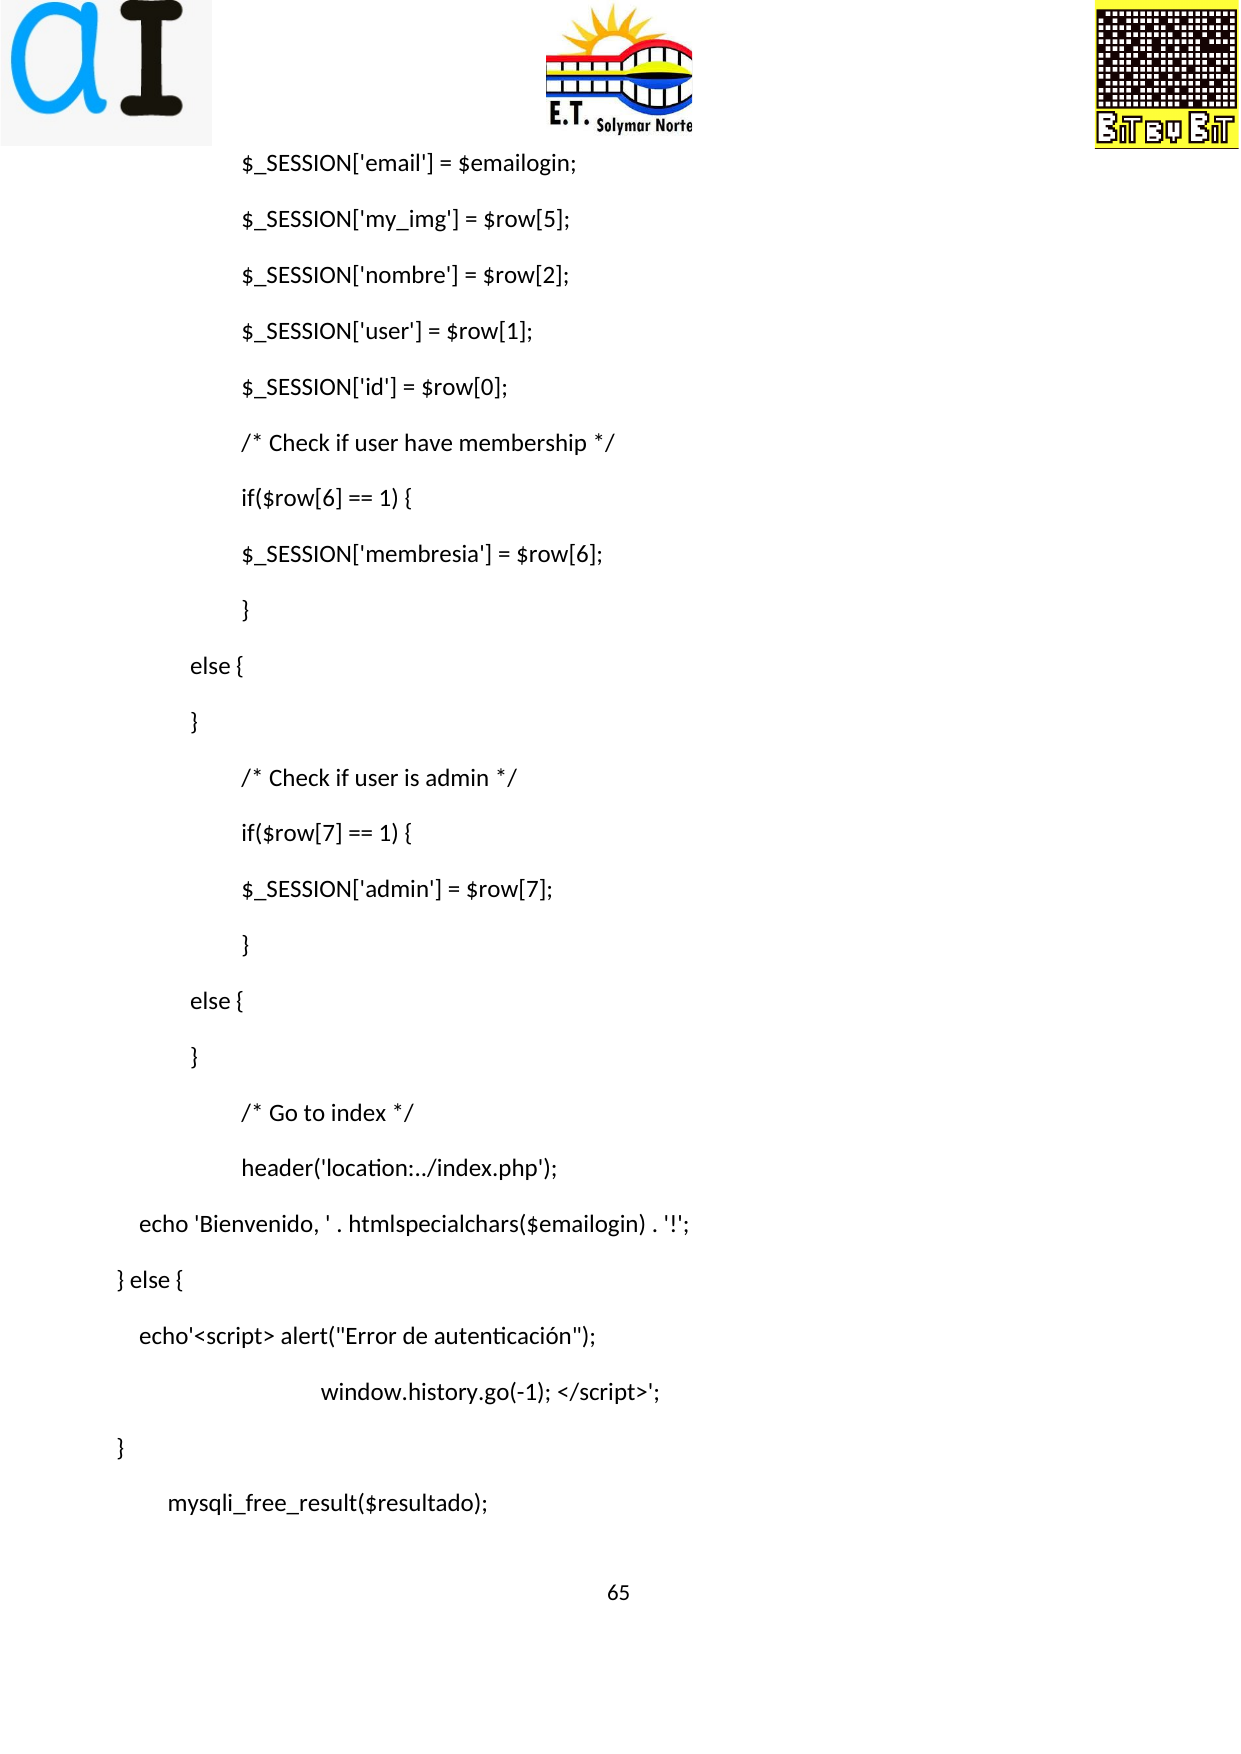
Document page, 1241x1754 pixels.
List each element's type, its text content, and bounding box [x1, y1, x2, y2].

text if($row[7] == 1) { [94, 818, 1143, 848]
text /* Check if user have membership */ [94, 427, 1143, 457]
text $_SESSION['admin'] = $row[7]; [94, 873, 1143, 904]
text $_SESSION['id'] = $row[0]; [94, 371, 1143, 401]
text /* Go to index */ [94, 1097, 1143, 1127]
text echo 'Bienvenido, ' . htmlspecialchars($emailogin) . '!'; [94, 1208, 1143, 1239]
text else { [94, 650, 1143, 681]
text /* Check if user is admin */ [94, 762, 1143, 792]
text } [94, 1041, 1143, 1071]
text $_SESSION['email'] = $emailogin; [94, 148, 1143, 178]
text } [94, 1432, 1143, 1462]
text header('location:../index.php'); [94, 1153, 1143, 1183]
text } [94, 929, 1143, 960]
text $_SESSION['user'] = $row[1]; [94, 315, 1143, 346]
text $_SESSION['membresia'] = $row[6]; [94, 538, 1143, 569]
text else { [94, 985, 1143, 1016]
text } [94, 594, 1143, 625]
picture [1094, 0, 1239, 149]
text window.history.go(-1); </script>'; [94, 1376, 1143, 1406]
text $_SESSION['nombre'] = $row[2]; [94, 259, 1143, 290]
text $_SESSION['my_img'] = $row[5]; [94, 203, 1143, 234]
text echo'<script> alert("Error de autenticación"); [94, 1320, 1143, 1351]
text mysqli_free_result($resultado); [94, 1488, 1143, 1518]
picture [0, 0, 212, 146]
text } [94, 706, 1143, 736]
text if($row[6] == 1) { [94, 483, 1143, 513]
picture [546, 0, 693, 146]
text } else { [94, 1264, 1143, 1295]
